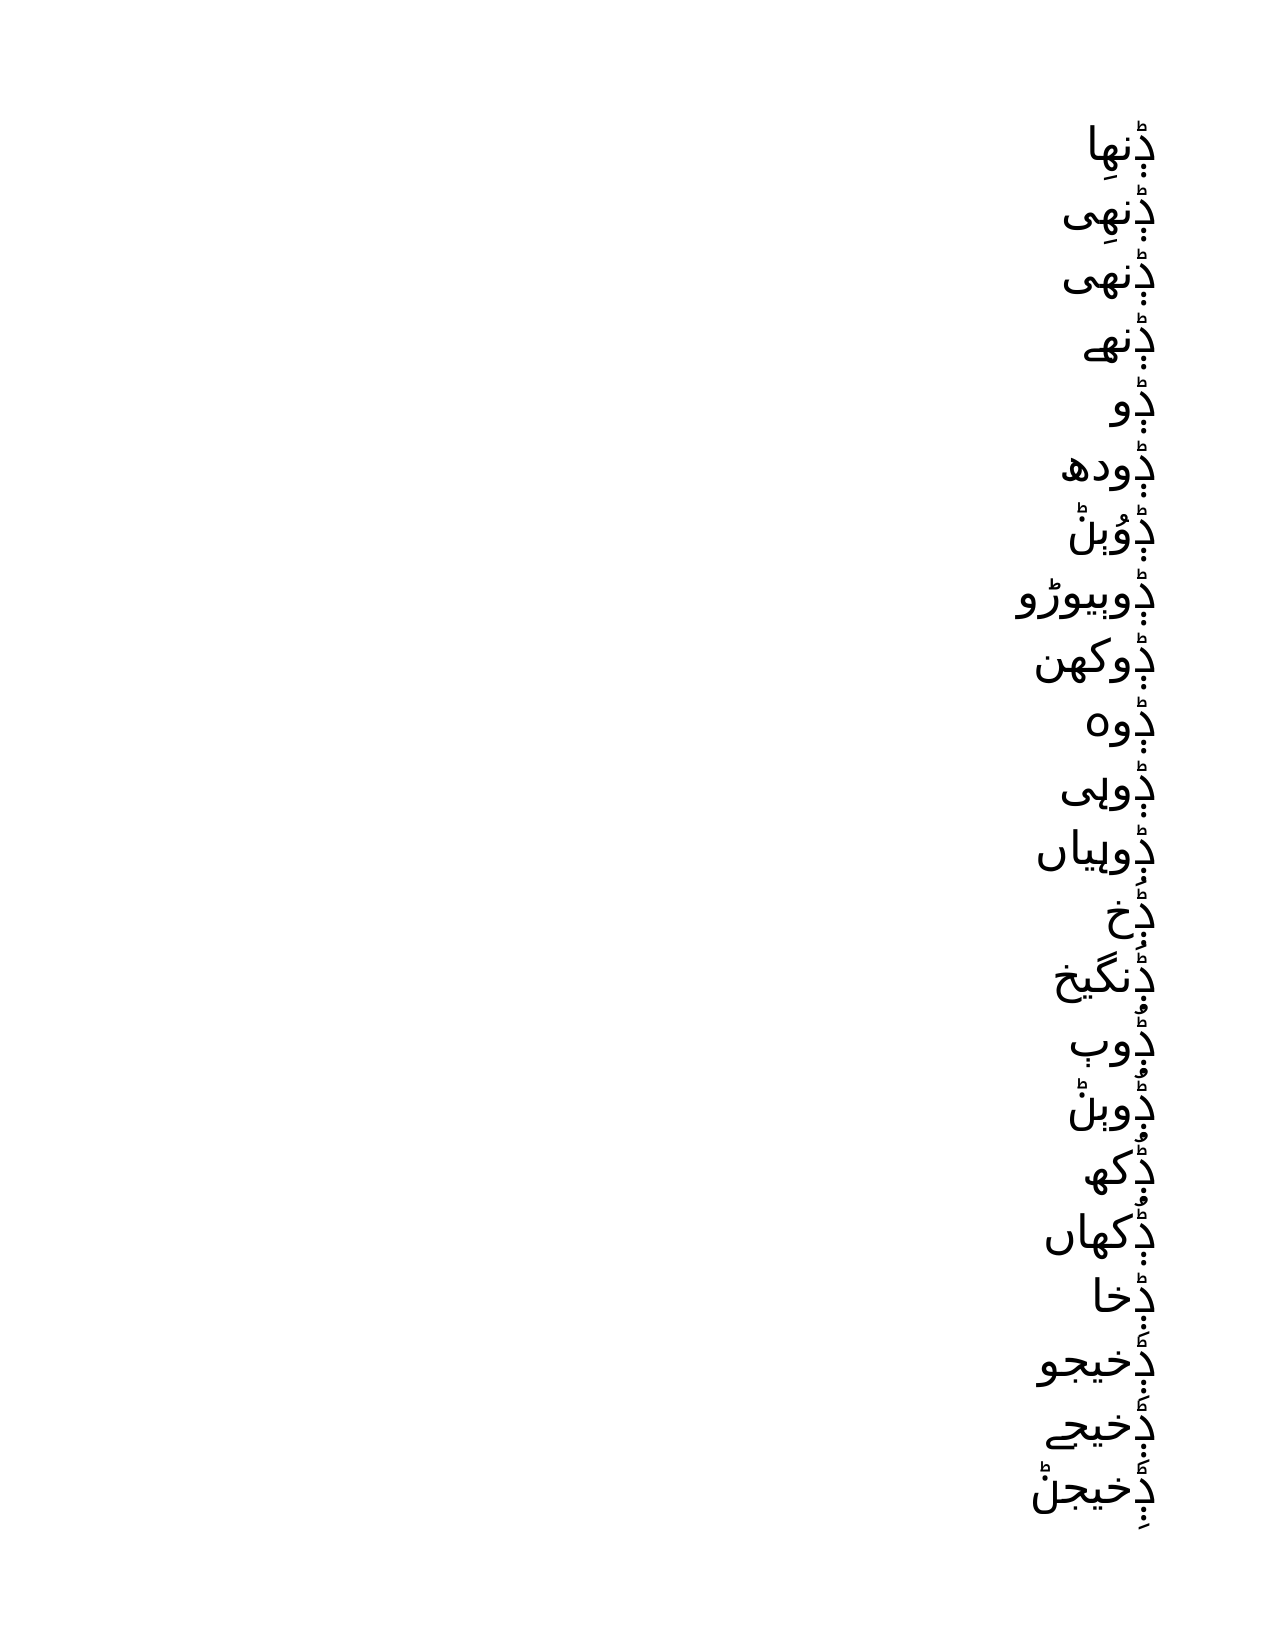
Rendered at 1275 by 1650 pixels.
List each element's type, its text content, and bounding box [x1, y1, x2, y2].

text ݙوہیاں [118, 822, 1157, 875]
text ݙِخیجو [118, 1333, 1157, 1387]
text ݙوہی [118, 758, 1157, 811]
text ݙَنگیخ [118, 949, 1157, 1003]
text ݙُکھ [118, 1141, 1157, 1195]
text ݙُوٻݨ [118, 1077, 1157, 1131]
text ݙُکھاں [118, 1205, 1157, 1259]
text ݙِخیجݨ [118, 1461, 1157, 1514]
text ݙوکھن [118, 630, 1157, 683]
text ݙوُٻݨ [118, 502, 1157, 555]
text ݙنھِا [118, 118, 1157, 171]
text ݙنھے [118, 310, 1157, 363]
text ݙَخ [118, 886, 1157, 939]
text ݙِخیجے [118, 1397, 1157, 1451]
text ݙوہ [118, 694, 1157, 747]
text ݙُوٻ [118, 1013, 1157, 1067]
text ݙنھی [118, 246, 1157, 299]
text ݙو [118, 374, 1157, 427]
text ݙودھ [118, 438, 1157, 491]
text ݙِخا [118, 1269, 1157, 1323]
text ݙوٻیوڑو [118, 566, 1157, 619]
text ݙنھِی [118, 182, 1157, 235]
